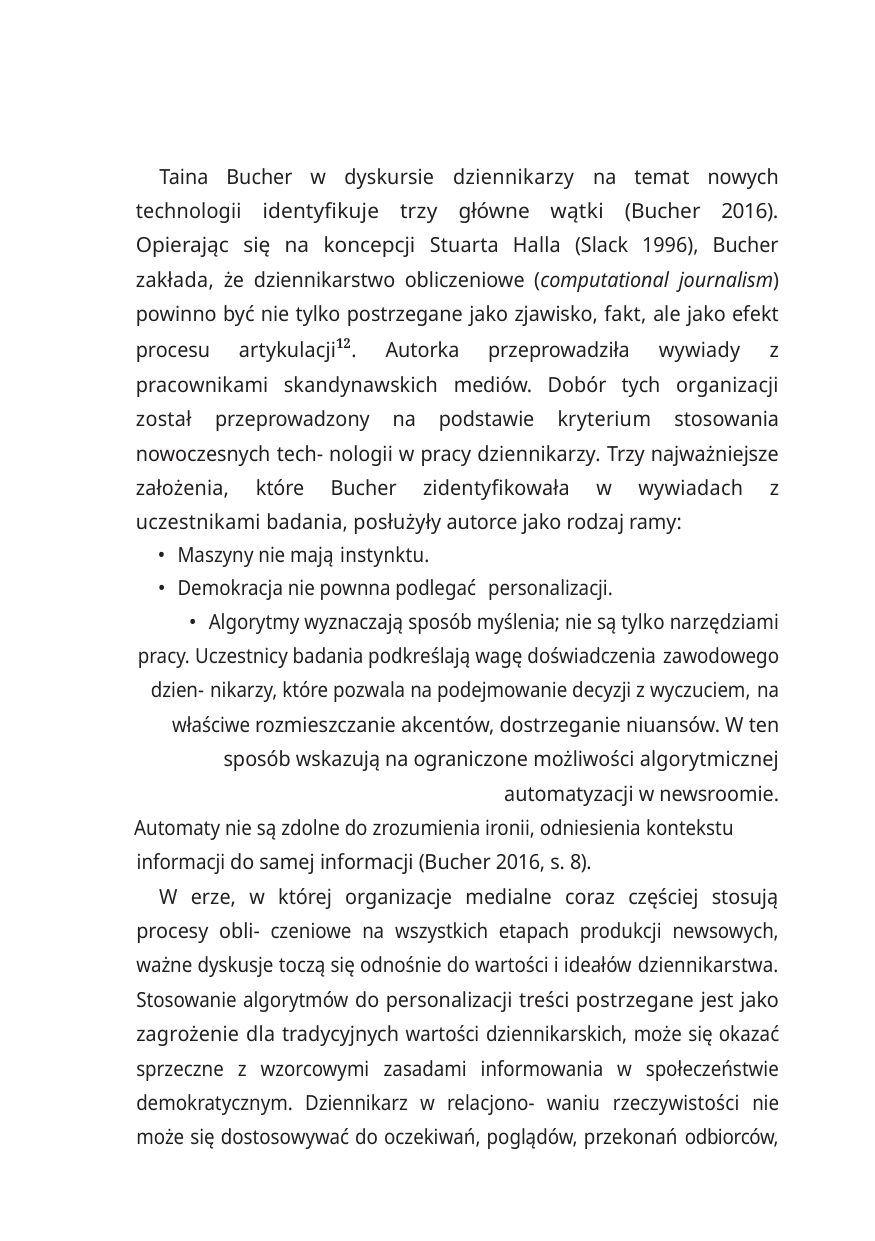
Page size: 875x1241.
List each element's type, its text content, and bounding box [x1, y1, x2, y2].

list Algorytmy wyznaczają sposób myślenia; nie są tylko narzędziami pracy. Uczestnicy badania podkreślają wagę doświadczenia zawodowego dzien- nikarzy, które pozwala na podejmowanie decyzji z wyczuciem, na właściwe rozmieszczanie akcentów, dostrzeganie niuansów. W ten sposób wskazują na ograniczone możliwości algorytmicznej automatyzacji w newsroomie. [134, 607, 779, 807]
list Maszyny nie mają instynktu. [157, 542, 791, 568]
text Automaty nie są zdolne do zrozumienia ironii, odniesienia kontekstu informacji do samej informacji (Bucher 2016, s. 8). [134, 813, 791, 876]
text W erze, w której organizacje medialne coraz częściej stosują procesy obli- czeniowe na wszystkich etapach produkcji newsowych, ważne dyskusje toczą się odnośnie do wartości i ideałów dziennikarstwa. Stosowanie algorytmów do personalizacji treści postrzegane jest jako zagrożenie dla tradycyjnych wartości dziennikarskich, może się okazać sprzeczne z wzorcowymi zasadami informowania w społeczeństwie demokratycznym. Dziennikarz w relacjono- waniu rzeczywistości nie może się dostosowywać do oczekiwań, poglądów, przekonań odbiorców, [136, 882, 779, 1151]
list Demokracja nie pownna podlegać personalizacji. [158, 573, 791, 602]
text Taina Bucher w dyskursie dziennikarzy na temat nowych technologii identyfikuje trzy główne wątki (Bucher 2016). Opierając się na koncepcji Stuarta Halla (Slack 1996), Bucher zakłada, że dziennikarstwo obliczeniowe (computational journalism) powinno być nie tylko postrzegane jako zjawisko, fakt, ale jako efekt procesu artykulacji12. Autorka przeprowadziła wywiady z pracownikami skandynawskich mediów. Dobór tych organizacji został przeprowadzony na podstawie kryterium stosowania nowoczesnych tech- nologii w pracy dziennikarzy. Trzy najważniejsze założenia, które Bucher zidentyfikowała w wywiadach z uczestnikami badania, posłużyły autorce jako rodzaj ramy: [136, 162, 779, 536]
